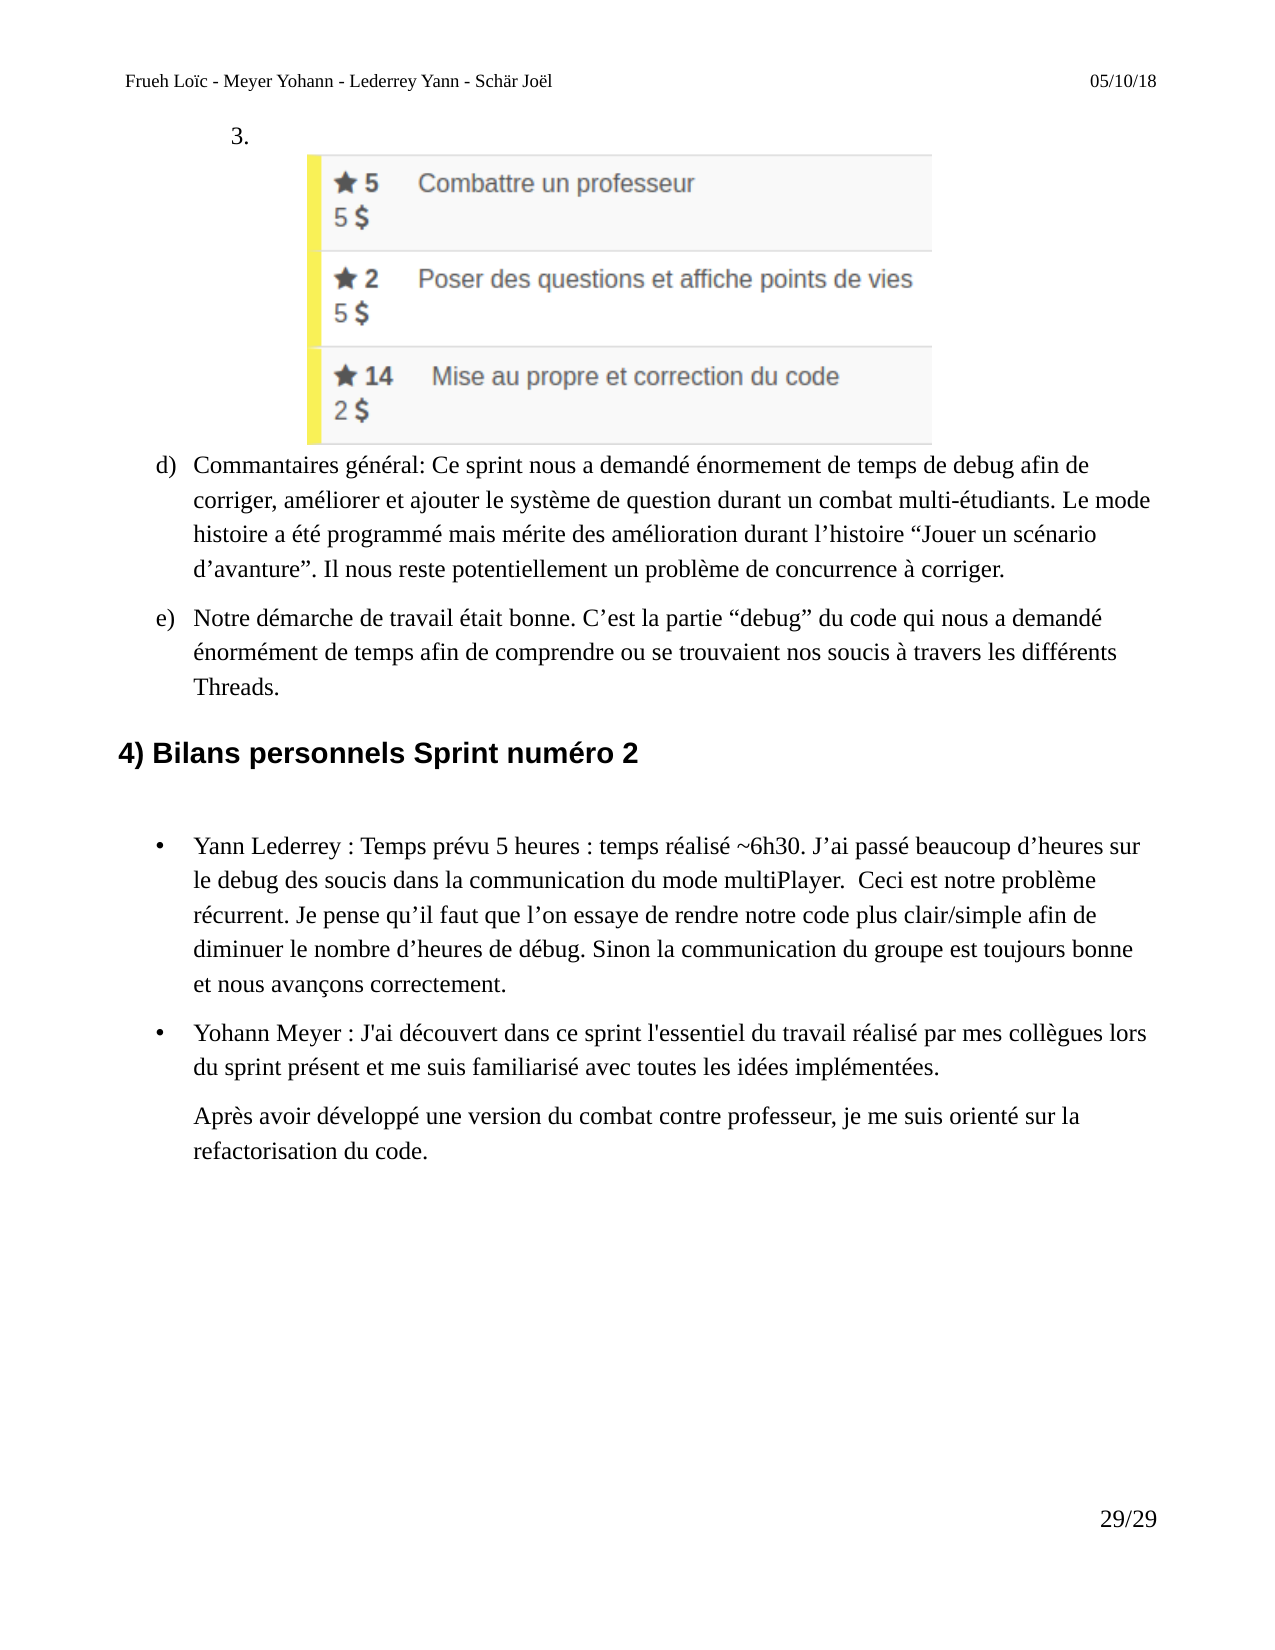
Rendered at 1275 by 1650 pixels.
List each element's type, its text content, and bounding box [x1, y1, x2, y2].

subtitle 4) Bilans personnels Sprint numéro 2 [118, 736, 1157, 769]
list Notre démarche de travail était bonne. C’est la partie “debug” du code qui nous a demandé énormément de temps afin de comprendre ou se trouvaient nos soucis à travers les différents Threads. [156, 603, 1157, 701]
list Yann Lederrey : Temps prévu 5 heures : temps réalisé ~6h30. J’ai passé beaucoup d’heures sur le debug des soucis dans la communication du mode multiPlayer. Ceci est notre problème récurrent. Je pense qu’il faut que l’on essaye de rendre notre code plus clair/simple afin de diminuer le nombre d’heures de débug. Sinon la communication du groupe est toujours bonne et nous avançons correctement. [156, 831, 1157, 997]
list Commantaires général: Ce sprint nous a demandé énormement de temps de debug afin de corriger, améliorer et ajouter le système de question durant un combat multi-étudiants. Le mode histoire a été programmé mais mérite des amélioration durant l’histoire “Jouer un scénario d’avanture”. Il nous reste potentiellement un problème de concurrence à corriger. [156, 445, 1157, 583]
list 3. [193, 121, 1157, 150]
list Après avoir développé une version du combat contre professeur, je me suis orienté sur la refactorisation du code. [156, 1101, 1157, 1164]
list Yohann Meyer : J'ai découvert dans ce sprint l'essentiel du travail réalisé par mes collègues lors du sprint présent et me suis familiarisé avec toutes les idées implémentées. [156, 1018, 1157, 1081]
picture [307, 151, 932, 445]
